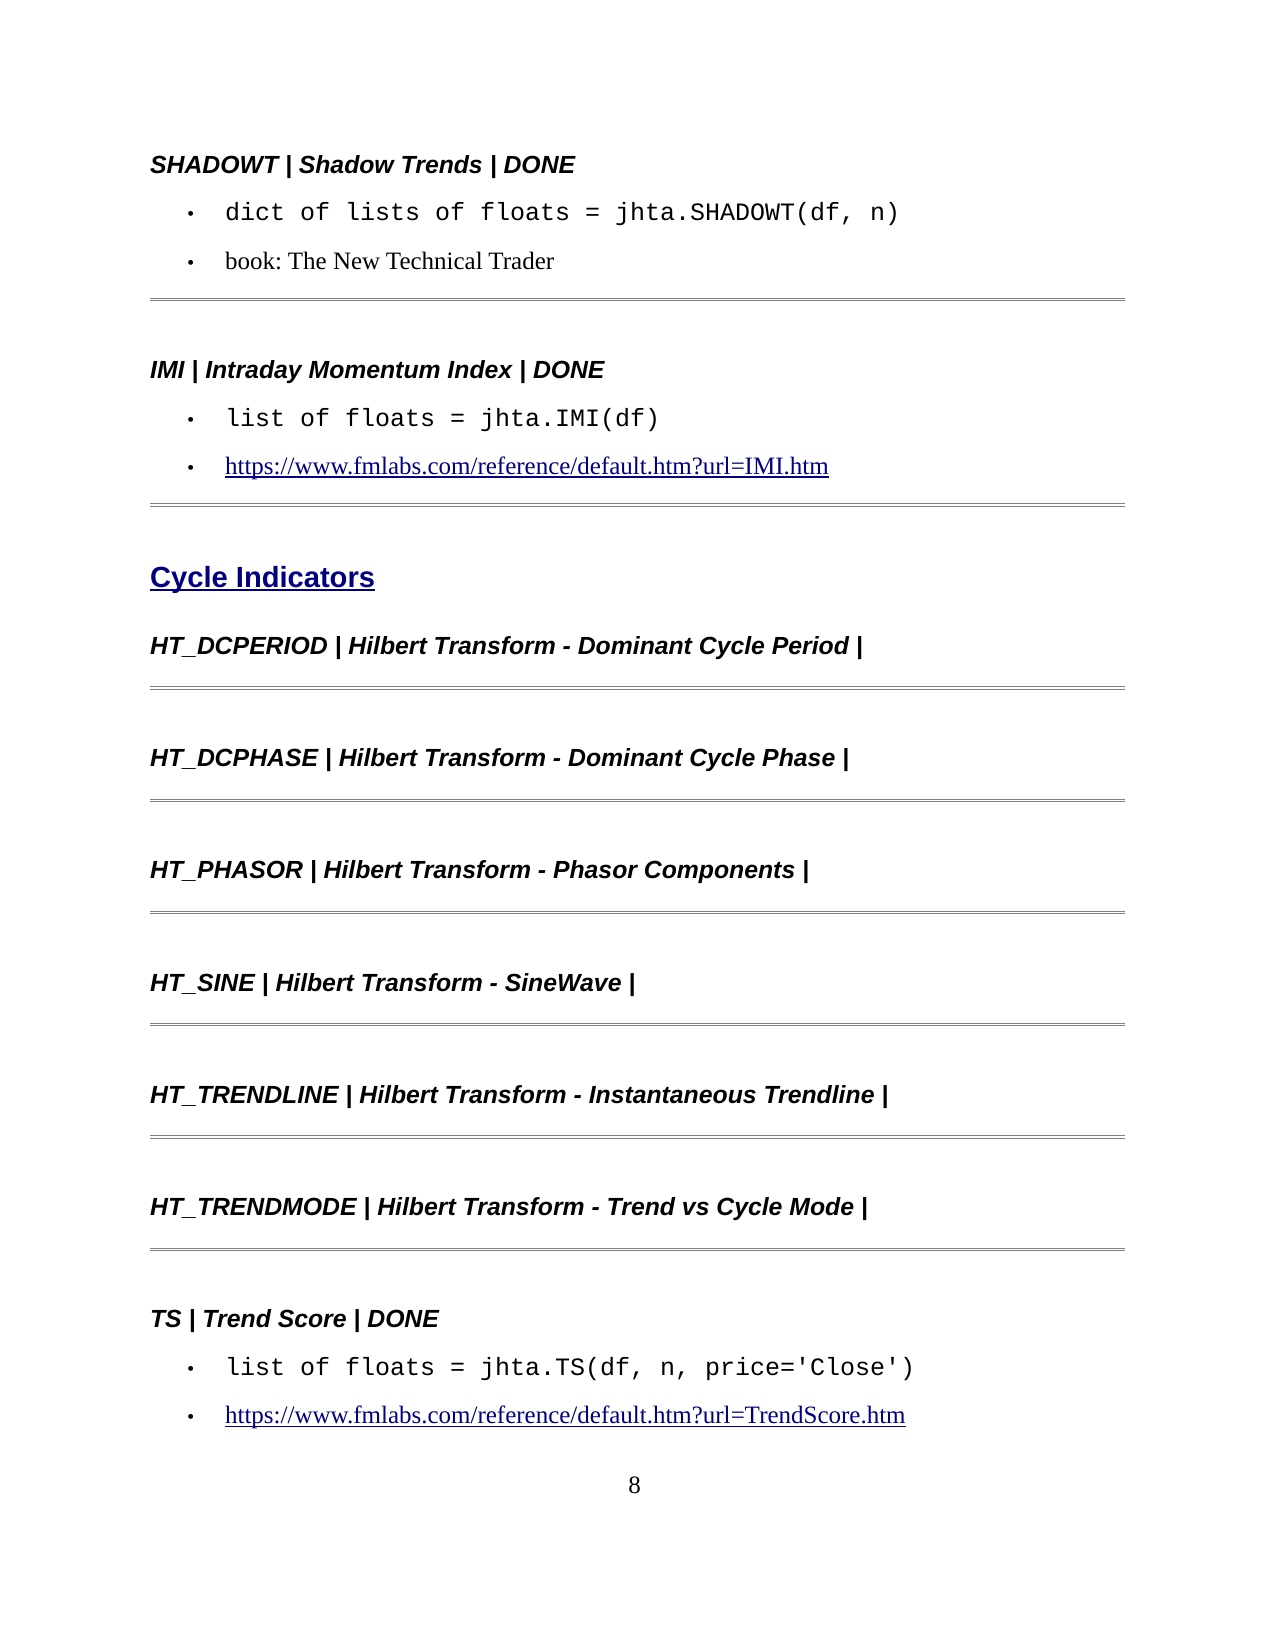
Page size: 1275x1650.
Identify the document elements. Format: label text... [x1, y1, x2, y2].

list list of floats = jhta.TS(df, n, price='Close') [187, 1354, 1125, 1383]
list https://www.fmlabs.com/reference/default.htm?url=TrendScore.htm [187, 1401, 1125, 1429]
list dict of lists of floats = jhta.SHADOWT(df, n) [187, 200, 1125, 228]
list https://www.fmlabs.com/reference/default.htm?url=IMI.htm [187, 451, 1125, 480]
subtitle HT_DCPERIOD | Hilbert Transform - Dominant Cycle Period | [150, 631, 1125, 660]
subtitle HT_TRENDMODE | Hilbert Transform - Trend vs Cycle Mode | [150, 1192, 1125, 1221]
subtitle TS | Trend Score | DONE [150, 1304, 1125, 1333]
subtitle Cycle Indicators [150, 560, 1125, 594]
subtitle HT_DCPHASE | Hilbert Transform - Dominant Cycle Phase | [150, 743, 1125, 772]
list list of floats = jhta.IMI(df) [187, 405, 1125, 433]
subtitle SHADOWT | Shadow Trends | DONE [150, 150, 1125, 178]
subtitle HT_SINE | Hilbert Transform - SineWave | [150, 968, 1125, 996]
subtitle HT_TRENDLINE | Hilbert Transform - Instantaneous Trendline | [150, 1080, 1125, 1108]
list book: The New Technical Trader [187, 246, 1125, 275]
subtitle IMI | Intraday Momentum Index | DONE [150, 355, 1125, 384]
subtitle HT_PHASOR | Hilbert Transform - Phasor Components | [150, 856, 1125, 884]
